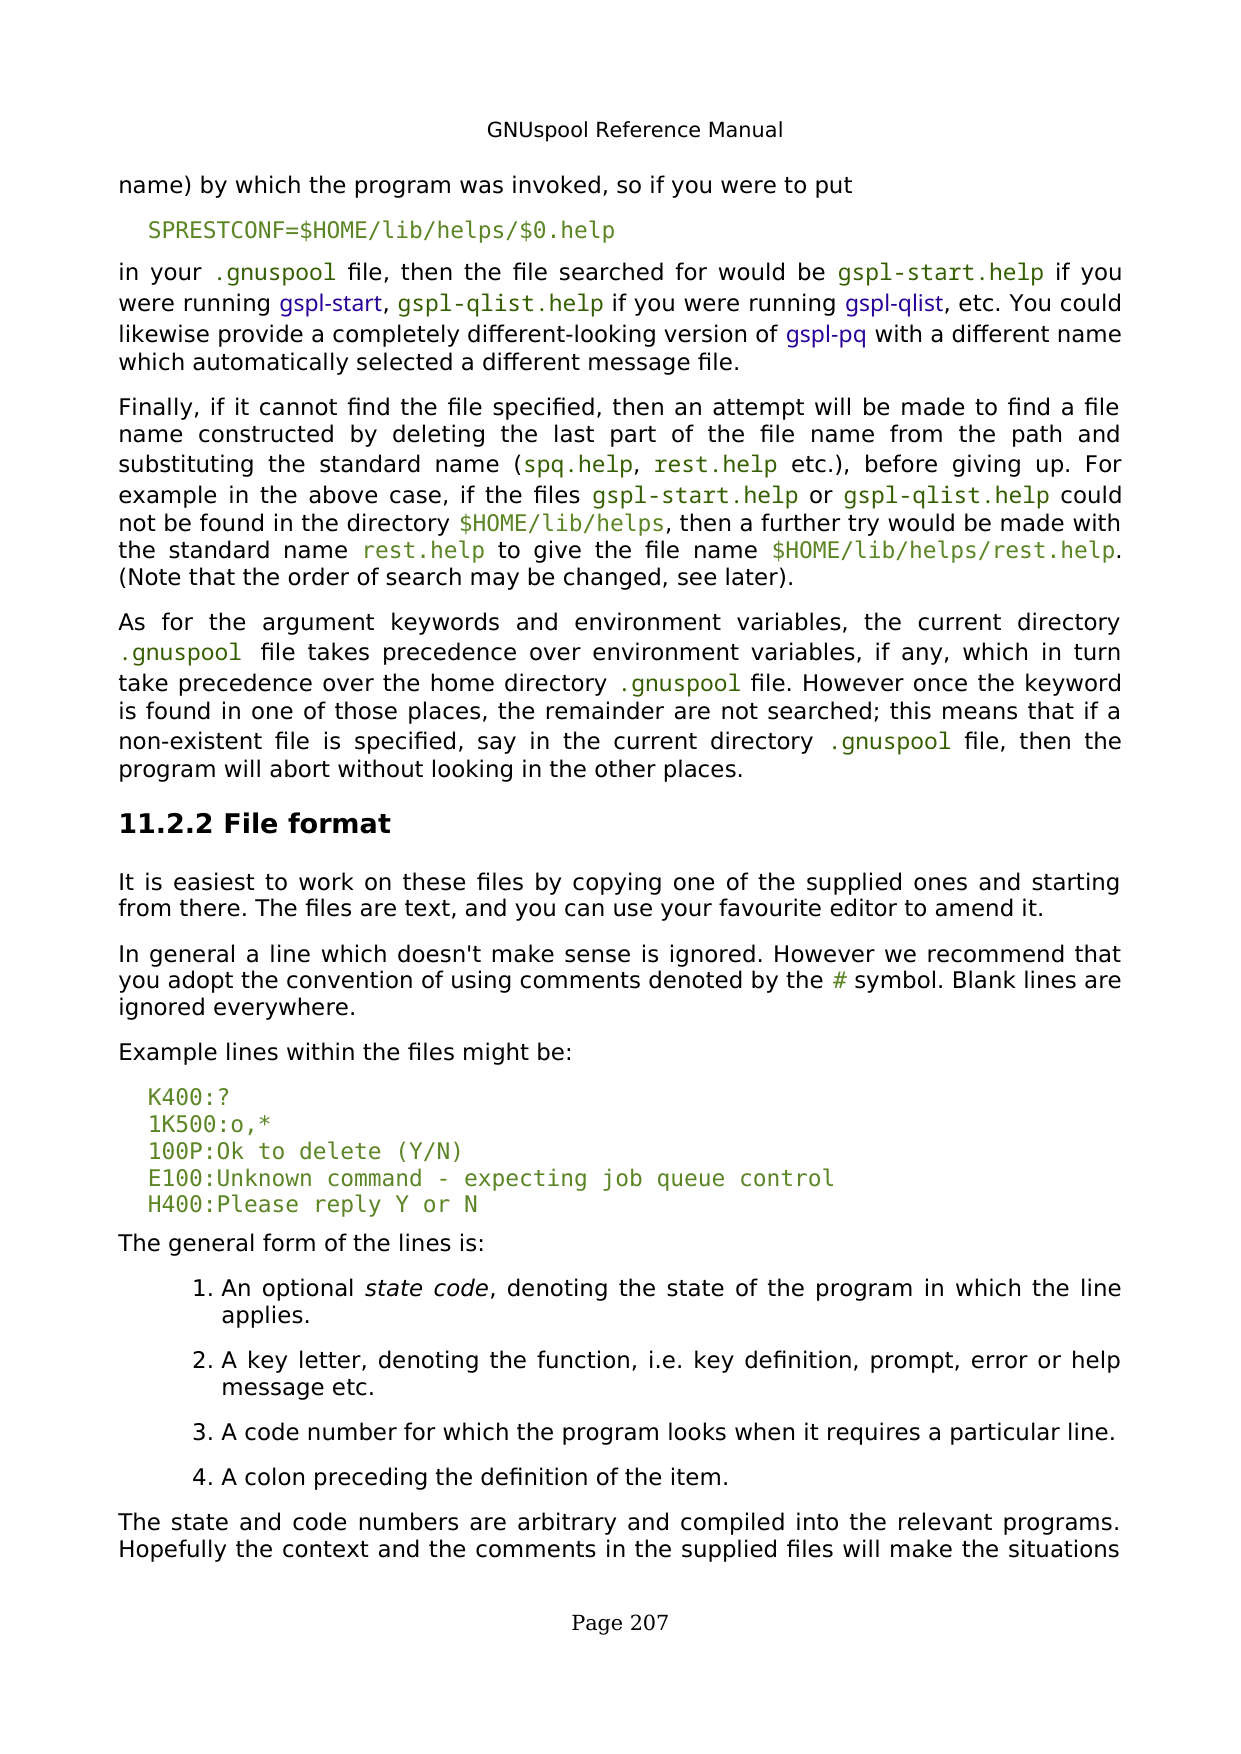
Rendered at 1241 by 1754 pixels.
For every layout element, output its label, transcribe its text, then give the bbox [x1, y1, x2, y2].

text in your .gnuspool file, then the file searched for would be gspl-start.help if you were running gspl-start, gspl-qlist.help if you were running gspl-qlist, etc. You could likewise provide a completely different-looking version of gspl-pq with a different name which automatically selected a different message file. [118, 256, 1122, 376]
text It is easiest to work on these files by copying one of the supplied ones and starting from there. The files are text, and you can use your favourite editor to amend it. [118, 869, 1122, 922]
text Finally, if it cannot find the file specified, then an attempt will be made to find a file name constructed by deleting the last part of the file name from the path and substituting the standard name (spq.help, rest.help etc.), before giving up. For example in the above case, if the files gspl-start.help or gspl-qlist.help could not be found in the directory $HOME/lib/helps, then a further try would be made with the standard name rest.help to give the file name $HOME/lib/helps/rest.help. (Note that the order of search may be changed, see later). [118, 394, 1122, 591]
list A key letter, denoting the function, i.e. key definition, prompt, error or help message etc. [192, 1347, 1122, 1401]
text As for the argument keywords and environment variables, the current directory .gnuspool file takes precedence over environment variables, if any, which in turn take precedence over the home directory .gnuspool file. However once the keyword is found in one of those places, the remainder are not searched; this means that if a non-existent file is specified, say in the current directory .gnuspool file, then the program will abort without looking in the other places. [118, 609, 1122, 783]
text name) by which the program was invoked, so if you were to put [118, 172, 1122, 199]
list A code number for which the program looks when it requires a particular line. [192, 1419, 1122, 1446]
list An optional state code, denoting the state of the program in which the line applies. [192, 1275, 1122, 1329]
text SPRESTCONF=$HOME/lib/helps/$0.help [148, 217, 1122, 244]
subtitle File format [118, 808, 1122, 839]
text K400:? 1K500:o,* 100P:Ok to delete (Y/N) E100:Unknown command - expecting job queue control H400:Please reply Y or N [148, 1084, 1122, 1218]
text Example lines within the files might be: [118, 1039, 1122, 1066]
text In general a line which doesn't make sense is ignored. However we recommend that you adopt the convention of using comments denoted by the # symbol. Blank lines are ignored everywhere. [118, 941, 1122, 1021]
list A colon preceding the definition of the item. [192, 1464, 1122, 1491]
text The general form of the lines is: [118, 1230, 1122, 1257]
text The state and code numbers are arbitrary and compiled into the relevant programs. Hopefully the context and the comments in the supplied files will make the situations [118, 1509, 1122, 1563]
